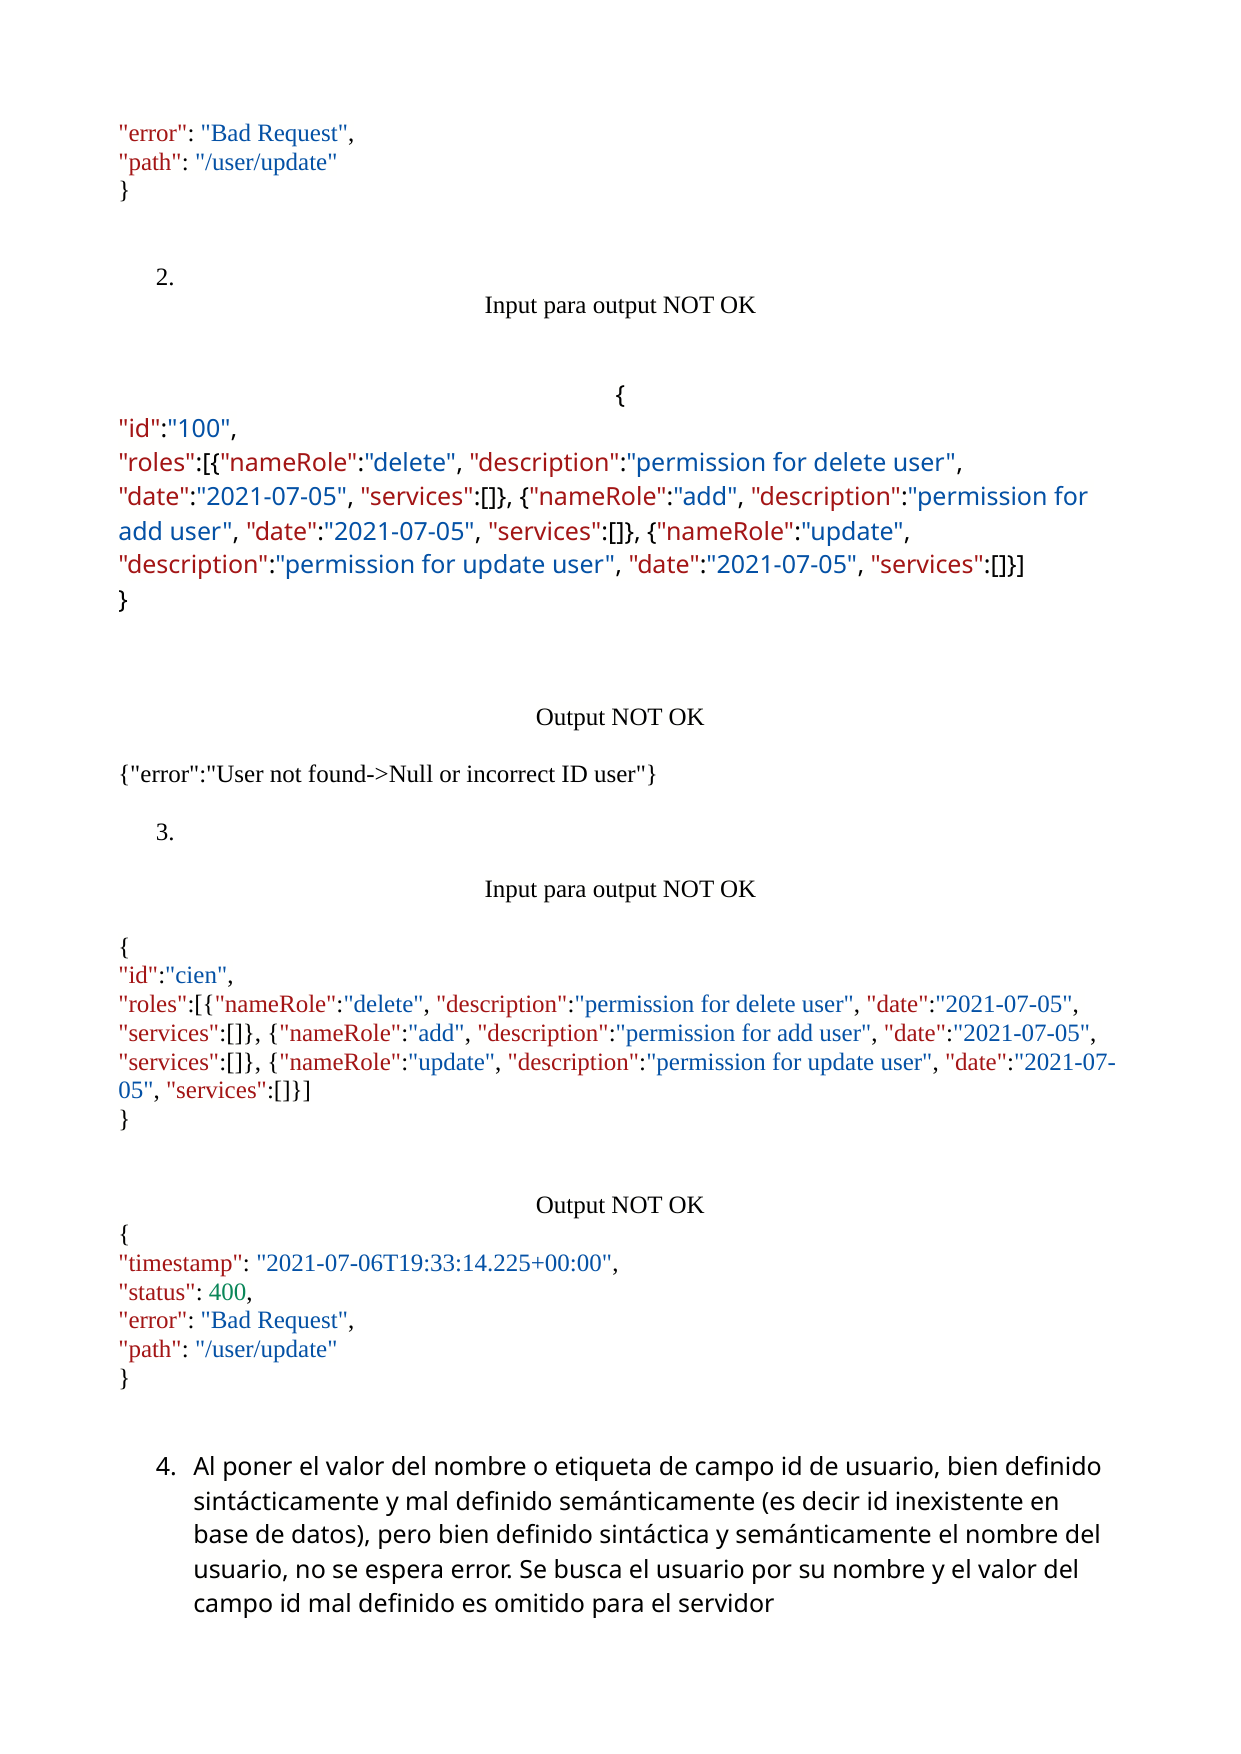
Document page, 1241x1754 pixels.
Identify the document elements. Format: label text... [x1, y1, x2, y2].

text "error": "Bad Request", [118, 1305, 1122, 1334]
text "id":"cien", [118, 960, 1122, 989]
text Input para output NOT OK [118, 874, 1122, 903]
text "status": 400, [118, 1277, 1122, 1305]
list Al poner el valor del nombre o etiqueta de campo id de usuario, bien definido sintácticamente y mal definido semánticamente (es decir id inexistente en base de datos), pero bien definido sintáctica y semánticamente el nombre del usuario, no se espera error. Se busca el usuario por su nombre y el valor del campo id mal definido es omitido para el servidor [156, 1449, 1122, 1619]
text } [118, 581, 1122, 615]
text "path": "/user/update" [118, 147, 1122, 176]
text Input para output NOT OK [118, 291, 1122, 319]
text {"error":"User not found->Null or incorrect ID user"} [118, 759, 1122, 788]
text { [118, 1219, 1122, 1248]
text } [118, 176, 1122, 204]
text } [118, 1363, 1122, 1392]
text } [118, 1104, 1122, 1133]
text { [118, 377, 1122, 411]
text "roles":[{"nameRole":"delete", "description":"permission for delete user", "date":"2021-07-05", "services":[]}, {"nameRole":"add", "description":"permission for add user", "date":"2021-07-05", "services":[]}, {"nameRole":"update", "description":"permission for update user", "date":"2021-07-05", "services":[]}] [118, 989, 1122, 1104]
text "timestamp": "2021-07-06T19:33:14.225+00:00", [118, 1248, 1122, 1277]
text "path": "/user/update" [118, 1334, 1122, 1363]
text "error": "Bad Request", [118, 118, 1122, 147]
text "id":"100", [118, 411, 1122, 445]
text { [118, 932, 1122, 960]
text Output NOT OK [118, 1190, 1122, 1219]
text "roles":[{"nameRole":"delete", "description":"permission for delete user", "date":"2021-07-05", "services":[]}, {"nameRole":"add", "description":"permission for add user", "date":"2021-07-05", "services":[]}, {"nameRole":"update", "description":"permission for update user", "date":"2021-07-05", "services":[]}] [118, 445, 1122, 581]
text Output NOT OK [118, 702, 1122, 730]
